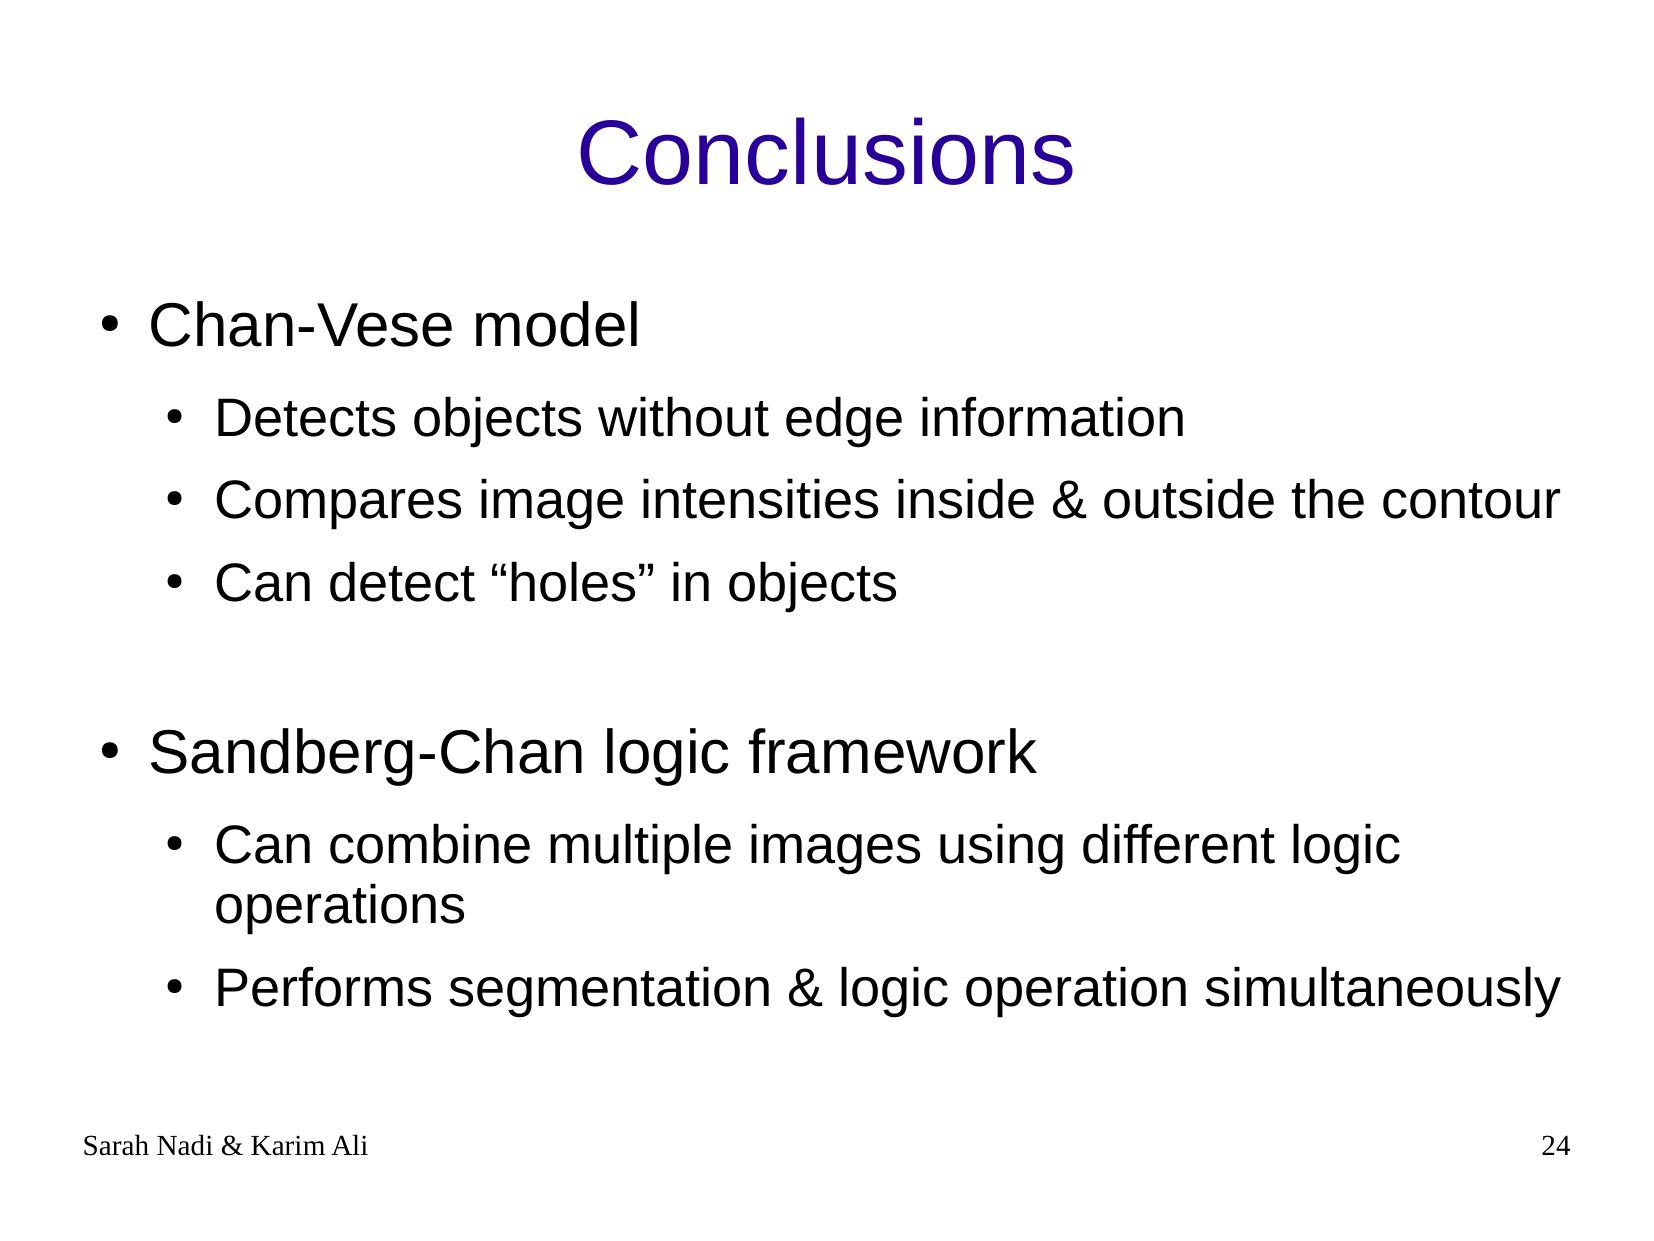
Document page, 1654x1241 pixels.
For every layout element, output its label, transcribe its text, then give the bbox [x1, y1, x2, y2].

title Conclusions [82, 56, 1571, 250]
list Chan-Vese model Detects objects without edge information Compares image intensities inside & outside the contour Can detect “holes” in objects Sandberg-Chan logic framework Can combine multiple images using different logic operations Performs segmentation & logic operation simultaneously [82, 290, 1571, 1109]
